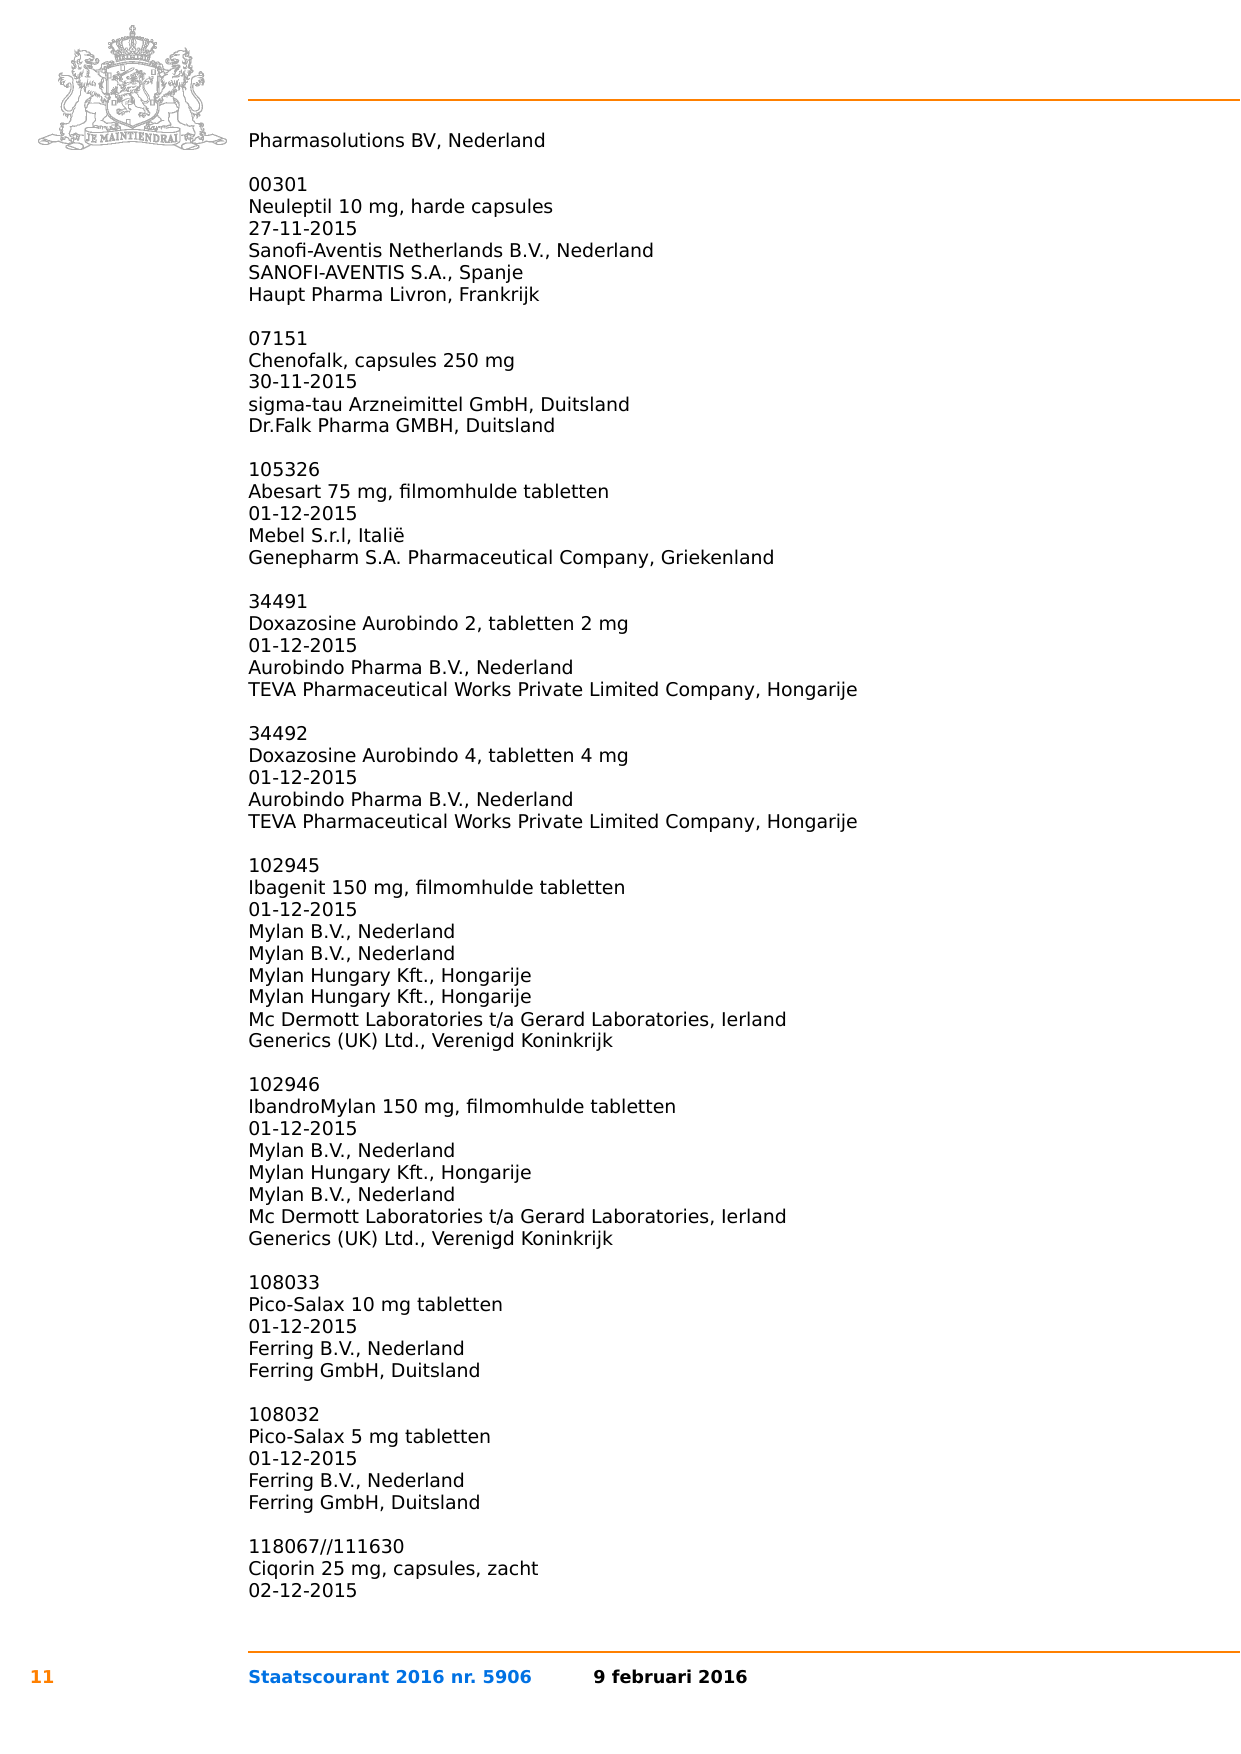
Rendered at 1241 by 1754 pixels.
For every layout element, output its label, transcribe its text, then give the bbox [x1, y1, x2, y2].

text Doxazosine Aurobindo 4, tabletten 4 mg [248, 745, 1163, 767]
text Haupt Pharma Livron, Frankrijk [248, 284, 1163, 306]
text Aurobindo Pharma B.V., Nederland [248, 657, 1163, 679]
text Chenofalk, capsules 250 mg [248, 349, 1163, 371]
text 102945 [248, 854, 1163, 877]
text 27-11-2015 [248, 218, 1163, 240]
text Mylan Hungary Kft., Hongarije [248, 986, 1163, 1008]
text Dr.Falk Pharma GMBH, Duitsland [248, 415, 1163, 437]
text Mylan B.V., Nederland [248, 1140, 1163, 1162]
text Ciqorin 25 mg, capsules, zacht [248, 1557, 1163, 1579]
text 01-12-2015 [248, 767, 1163, 789]
text IbandroMylan 150 mg, filmomhulde tabletten [248, 1096, 1163, 1118]
text 02-12-2015 [248, 1579, 1163, 1601]
text Pico-Salax 5 mg tabletten [248, 1426, 1163, 1448]
text Ferring GmbH, Duitsland [248, 1492, 1163, 1514]
text Mylan B.V., Nederland [248, 921, 1163, 942]
text 105326 [248, 459, 1163, 481]
text 34491 [248, 591, 1163, 613]
text Ibagenit 150 mg, filmomhulde tabletten [248, 877, 1163, 898]
text Doxazosine Aurobindo 2, tabletten 2 mg [248, 613, 1163, 635]
text 108033 [248, 1272, 1163, 1294]
text Pharmasolutions BV, Nederland [248, 130, 1163, 152]
text 00301 [248, 174, 1163, 196]
text 01-12-2015 [248, 635, 1163, 657]
text Mc Dermott Laboratories t/a Gerard Laboratories, Ierland [248, 1008, 1163, 1030]
text Neuleptil 10 mg, harde capsules [248, 196, 1163, 218]
text sigma-tau Arzneimittel GmbH, Duitsland [248, 393, 1163, 415]
text 01-12-2015 [248, 1316, 1163, 1338]
text Pico-Salax 10 mg tabletten [248, 1294, 1163, 1316]
text SANOFI-AVENTIS S.A., Spanje [248, 262, 1163, 284]
text Ferring GmbH, Duitsland [248, 1360, 1163, 1382]
text 01-12-2015 [248, 503, 1163, 525]
text 07151 [248, 327, 1163, 349]
text Mebel S.r.l, Italië [248, 525, 1163, 547]
text 118067//111630 [248, 1536, 1163, 1557]
text Aurobindo Pharma B.V., Nederland [248, 789, 1163, 811]
text Generics (UK) Ltd., Verenigd Koninkrijk [248, 1228, 1163, 1250]
text TEVA Pharmaceutical Works Private Limited Company, Hongarije [248, 679, 1163, 701]
text Mylan B.V., Nederland [248, 1184, 1163, 1206]
picture [38, 25, 227, 150]
text TEVA Pharmaceutical Works Private Limited Company, Hongarije [248, 811, 1163, 833]
text 30-11-2015 [248, 371, 1163, 393]
text Mc Dermott Laboratories t/a Gerard Laboratories, Ierland [248, 1206, 1163, 1228]
text 102946 [248, 1074, 1163, 1096]
text 34492 [248, 723, 1163, 745]
text Abesart 75 mg, filmomhulde tabletten [248, 481, 1163, 503]
text Mylan Hungary Kft., Hongarije [248, 964, 1163, 986]
text Mylan Hungary Kft., Hongarije [248, 1162, 1163, 1184]
text Sanofi-Aventis Netherlands B.V., Nederland [248, 240, 1163, 262]
text Ferring B.V., Nederland [248, 1338, 1163, 1360]
text 01-12-2015 [248, 1118, 1163, 1140]
text Ferring B.V., Nederland [248, 1470, 1163, 1492]
text 108032 [248, 1404, 1163, 1426]
text Mylan B.V., Nederland [248, 942, 1163, 964]
text 01-12-2015 [248, 898, 1163, 921]
text 01-12-2015 [248, 1448, 1163, 1470]
text Genepharm S.A. Pharmaceutical Company, Griekenland [248, 547, 1163, 569]
text Generics (UK) Ltd., Verenigd Koninkrijk [248, 1030, 1163, 1052]
